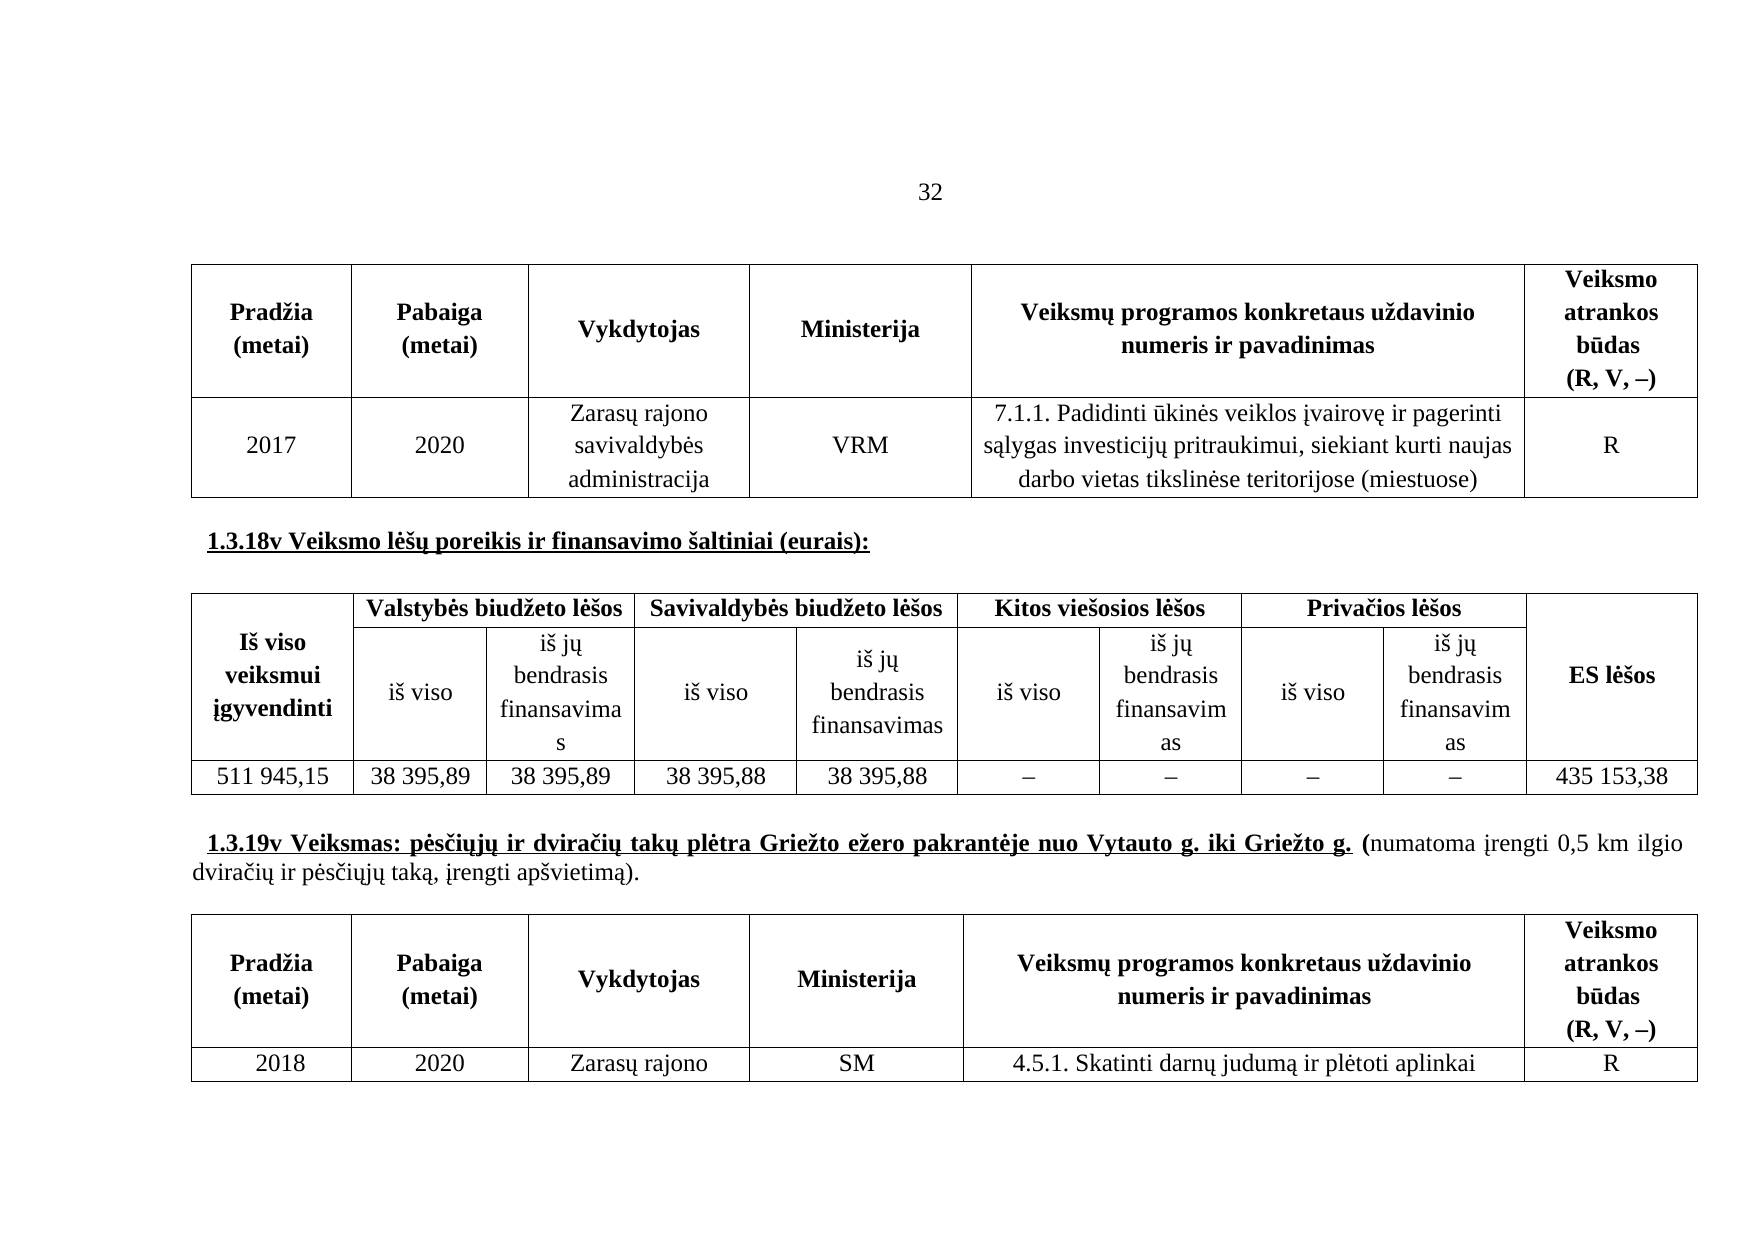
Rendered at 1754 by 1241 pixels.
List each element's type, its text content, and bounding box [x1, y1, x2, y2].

table_cell iš jų bendrasis finansavimas [1384, 628, 1526, 760]
table_cell iš jų bendrasis finansavimas [1100, 628, 1241, 760]
table_header Vykdytojas [529, 915, 749, 1047]
table_cell 2020 [352, 398, 528, 497]
table_header Veiksmų programos konkretaus uždavinio numeris ir pavadinimas [964, 915, 1524, 1047]
table_cell Zarasų rajono [529, 1048, 749, 1081]
table_header Iš viso veiksmui įgyvendinti [192, 594, 353, 760]
table_cell iš jų bendrasis finansavimas [797, 628, 957, 760]
table_cell – [1242, 761, 1383, 794]
table_header Savivaldybės biudžeto lėšos [635, 594, 957, 627]
table_cell 38 395,88 [797, 761, 957, 794]
table_header Ministerija [750, 265, 971, 397]
table_cell R [1525, 1048, 1697, 1081]
table_cell R [1525, 398, 1697, 497]
table_cell – [1384, 761, 1526, 794]
table_header Valstybės biudžeto lėšos [354, 594, 634, 627]
table_cell 38 395,89 [487, 761, 634, 794]
text 1.3.19v Veiksmas: pėsčiųjų ir dviračių takų plėtra Griežto ežero pakrantėje nuo Vytauto g. iki Griežto g. (numatoma įrengti 0,5 km ilgio dviračių ir pėsčiųjų taką, įrengti apšvietimą). [192, 828, 1683, 885]
text 1.3.18v Veiksmo lėšų poreikis ir finansavimo šaltiniai (eurais): [177, 526, 1683, 555]
table_cell 2020 [352, 1048, 528, 1081]
table_header Kitos viešosios lėšos [958, 594, 1241, 627]
table_cell VRM [750, 398, 971, 497]
table_cell 38 395,89 [354, 761, 486, 794]
table_cell SM [750, 1048, 963, 1081]
table_cell iš jų bendrasis finansavimas [487, 628, 634, 760]
table_cell 511 945,15 [192, 761, 353, 794]
table_cell 7.1.1. Padidinti ūkinės veiklos įvairovę ir pagerinti sąlygas investicijų pritraukimui, siekiant kurti naujas darbo vietas tikslinėse teritorijose (miestuose) [972, 398, 1524, 497]
table_cell 435 153,38 [1527, 761, 1697, 794]
table_cell 2017 [192, 398, 351, 497]
table_header ES lėšos [1527, 594, 1697, 760]
table_header Pradžia (metai) [192, 265, 351, 397]
table_cell iš viso [958, 628, 1099, 760]
table_cell 2018 [192, 1048, 351, 1081]
table_header Veiksmo atrankos būdas (R, V, –) [1525, 265, 1697, 397]
table_header Veiksmo atrankos būdas (R, V, –) [1525, 915, 1697, 1047]
table_cell iš viso [354, 628, 486, 760]
table_cell iš viso [635, 628, 796, 760]
table_header Pabaiga (metai) [352, 915, 528, 1047]
table_cell Zarasų rajono savivaldybės administracija [529, 398, 749, 497]
table_header Vykdytojas [529, 265, 749, 397]
table_cell 38 395,88 [635, 761, 796, 794]
table_header Veiksmų programos konkretaus uždavinio numeris ir pavadinimas [972, 265, 1524, 397]
table_header Privačios lėšos [1242, 594, 1526, 627]
table_cell iš viso [1242, 628, 1383, 760]
table_cell – [1100, 761, 1241, 794]
table_cell – [958, 761, 1099, 794]
table_header Pradžia (metai) [192, 915, 351, 1047]
table_header Pabaiga (metai) [352, 265, 528, 397]
table_cell 4.5.1. Skatinti darnų judumą ir plėtoti aplinkai [964, 1048, 1524, 1081]
table_header Ministerija [750, 915, 963, 1047]
